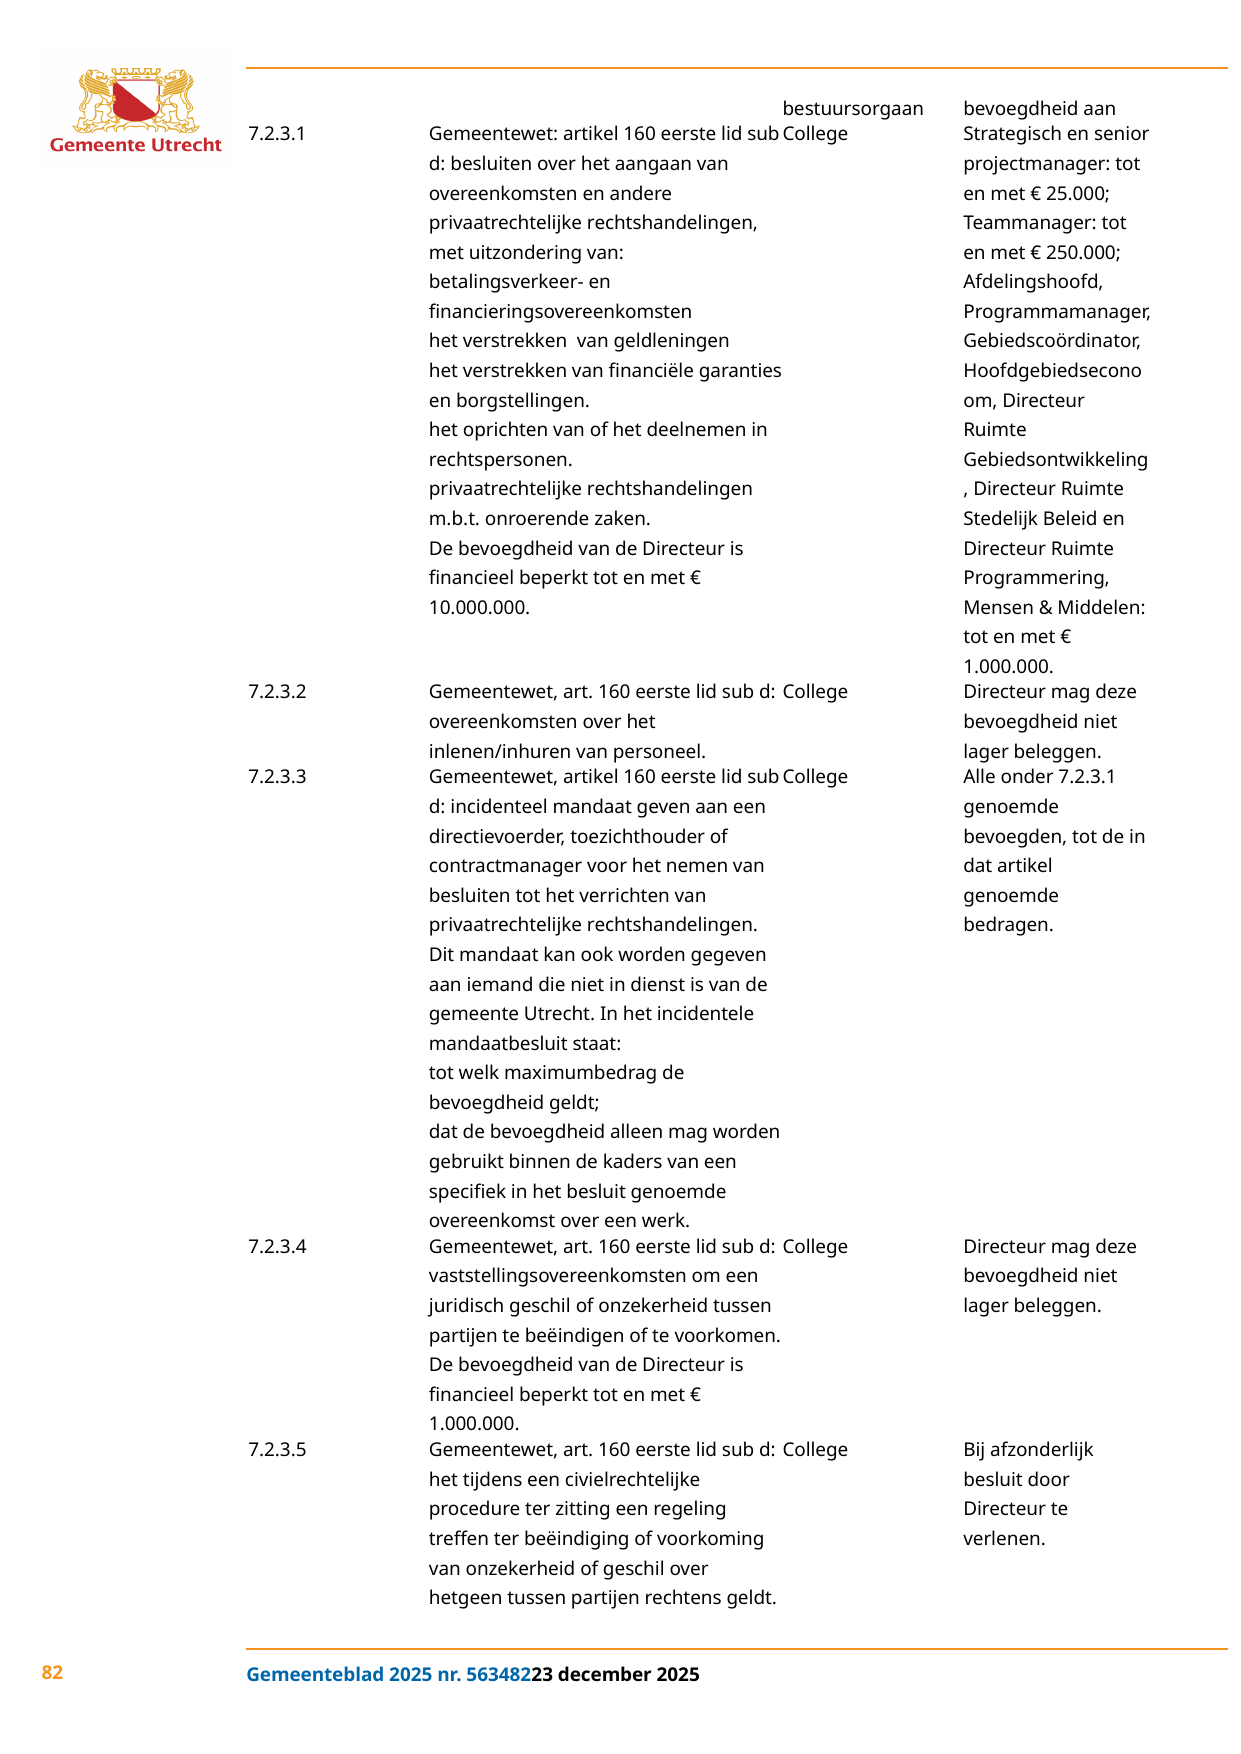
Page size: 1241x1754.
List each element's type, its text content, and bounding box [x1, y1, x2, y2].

table_cell Gemeentewet, art. 160 eerste lid sub d: vaststellingsovereenkomsten om een juridisch geschil of onzekerheid tussen partijen te beëindigen of te voorkomen. De bevoegdheid van de Directeur is financieel beperkt tot en met € 1.000.000. [429, 1233, 782, 1436]
table_cell Directeur mag deze bevoegdheid niet lager beleggen. [963, 1233, 1152, 1436]
table_header [248, 95, 429, 121]
table_cell Gemeentewet, art. 160 eerste lid sub d: overeenkomsten over het inlenen/inhuren van personeel. [429, 679, 782, 764]
table_cell Alle onder 7.2.3.1 genoemde bevoegden, tot de in dat artikel genoemde bedragen. [963, 764, 1152, 1233]
table_cell Gemeentewet, artikel 160 eerste lid sub d: incidenteel mandaat geven aan een directievoerder, toezichthouder of contractmanager voor het nemen van besluiten tot het verrichten van privaatrechtelijke rechtshandelingen. Dit mandaat kan ook worden gegeven aan iemand die niet in dienst is van de gemeente Utrecht. In het incidentele mandaatbesluit staat: tot welk maximumbedrag de bevoegdheid geldt; dat de bevoegdheid alleen mag worden gebruikt binnen de kaders van een specifiek in het besluit genoemde overeenkomst over een werk. [429, 764, 782, 1233]
table_cell College [782, 1436, 963, 1610]
picture [41, 47, 231, 172]
table_cell College [782, 679, 963, 764]
table_cell 7.2.3.4 [248, 1233, 429, 1436]
table_cell Strategisch en senior projectmanager: tot en met € 25.000; Teammanager: tot en met € 250.000; Afdelingshoofd, Programmamanager, Gebiedscoördinator, Hoofdgebiedseconoom, Directeur Ruimte Gebiedsontwikkeling, Directeur Ruimte Stedelijk Beleid en Directeur Ruimte Programmering, Mensen & Middelen: tot en met € 1.000.000. [963, 121, 1152, 679]
table_header bestuursorgaan [782, 95, 963, 121]
table_cell Gemeentewet: artikel 160 eerste lid sub d: besluiten over het aangaan van overeenkomsten en andere privaatrechtelijke rechtshandelingen, met uitzondering van: betalingsverkeer- en financieringsovereenkomsten het verstrekken van geldleningen het verstrekken van financiële garanties en borgstellingen. het oprichten van of het deelnemen in rechtspersonen. privaatrechtelijke rechtshandelingen m.b.t. onroerende zaken. De bevoegdheid van de Directeur is financieel beperkt tot en met € 10.000.000. [429, 121, 782, 679]
table_cell 7.2.3.1 [248, 121, 429, 679]
table_cell College [782, 764, 963, 1233]
table_cell College [782, 1233, 963, 1436]
table_header [429, 95, 782, 121]
table_cell 7.2.3.2 [248, 679, 429, 764]
table_cell 7.2.3.3 [248, 764, 429, 1233]
table_header bevoegdheid aan [963, 95, 1152, 121]
table_cell College [782, 121, 963, 679]
table_cell Gemeentewet, art. 160 eerste lid sub d: het tijdens een civielrechtelijke procedure ter zitting een regeling treffen ter beëindiging of voorkoming van onzekerheid of geschil over hetgeen tussen partijen rechtens geldt. [429, 1436, 782, 1610]
table_cell Bij afzonderlijk besluit door Directeur te verlenen. [963, 1436, 1152, 1610]
table_cell Directeur mag deze bevoegdheid niet lager beleggen. [963, 679, 1152, 764]
table_cell 7.2.3.5 [248, 1436, 429, 1610]
